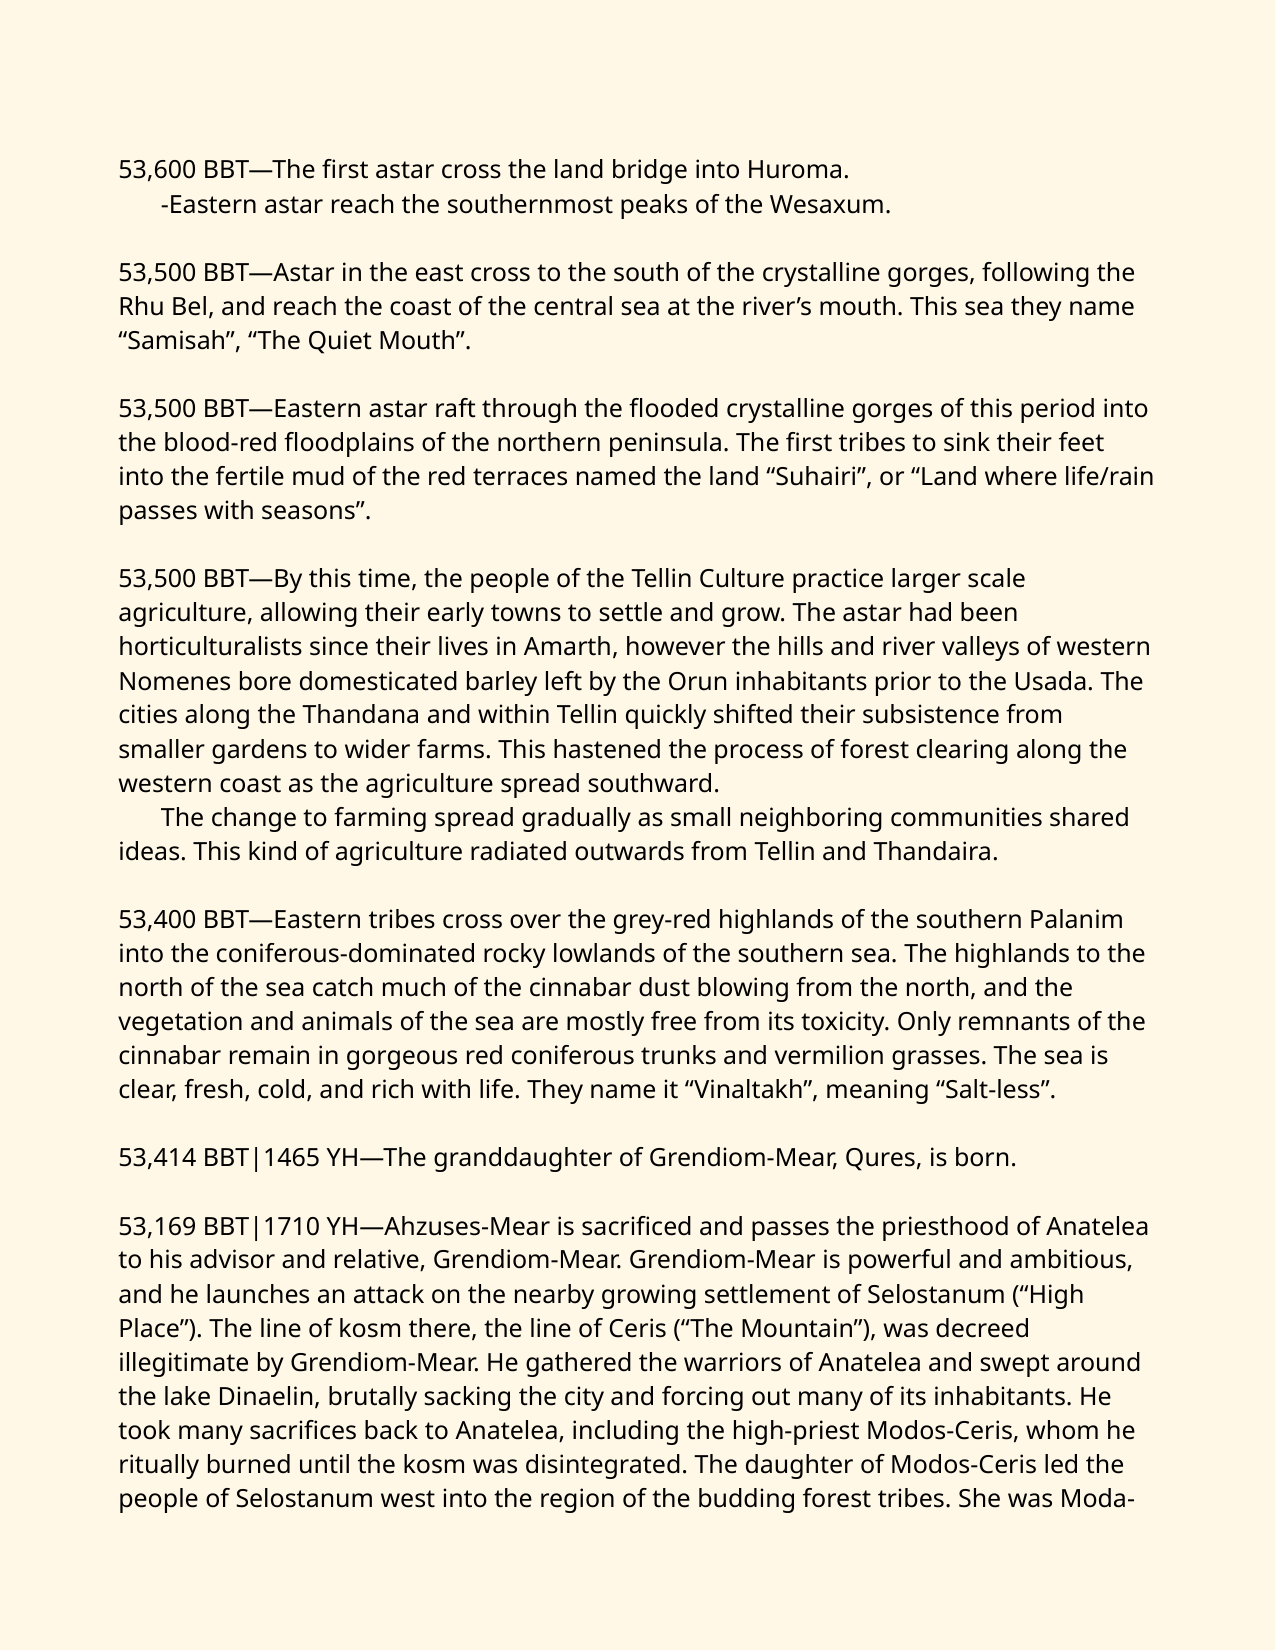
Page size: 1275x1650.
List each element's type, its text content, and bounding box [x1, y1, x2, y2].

text -Eastern astar reach the southernmost peaks of the Wesaxum. [118, 186, 1157, 220]
text 53,500 BBT—Eastern astar raft through the flooded crystalline gorges of this period into the blood-red floodplains of the northern peninsula. The first tribes to sink their feet into the fertile mud of the red terraces named the land “Suhairi”, or “Land where life/rain passes with seasons”. [118, 391, 1157, 527]
text The change to farming spread gradually as small neighboring communities shared ideas. This kind of agriculture radiated outwards from Tellin and Thandaira. [118, 799, 1157, 867]
text 53,500 BBT—Astar in the east cross to the south of the crystalline gorges, following the Rhu Bel, and reach the coast of the central sea at the river’s mouth. This sea they name “Samisah”, “The Quiet Mouth”. [118, 254, 1157, 357]
text 53,400 BBT—Eastern tribes cross over the grey-red highlands of the southern Palanim into the coniferous-dominated rocky lowlands of the southern sea. The highlands to the north of the sea catch much of the cinnabar dust blowing from the north, and the vegetation and animals of the sea are mostly free from its toxicity. Only remnants of the cinnabar remain in gorgeous red coniferous trunks and vermilion grasses. The sea is clear, fresh, cold, and rich with life. They name it “Vinaltakh”, meaning “Salt-less”. [118, 902, 1157, 1106]
text 53,414 BBT|1465 YH—The granddaughter of Grendiom-Mear, Qures, is born. [118, 1140, 1157, 1174]
text 53,500 BBT—By this time, the people of the Tellin Culture practice larger scale agriculture, allowing their early towns to settle and grow. The astar had been horticulturalists since their lives in Amarth, however the hills and river valleys of western Nomenes bore domesticated barley left by the Orun inhabitants prior to the Usada. The cities along the Thandana and within Tellin quickly shifted their subsistence from smaller gardens to wider farms. This hastened the process of forest clearing along the western coast as the agriculture spread southward. [118, 561, 1157, 799]
text 53,600 BBT—The first astar cross the land bridge into Huroma. [118, 152, 1157, 186]
text 53,169 BBT|1710 YH—Ahzuses-Mear is sacrificed and passes the priesthood of Anatelea to his advisor and relative, Grendiom-Mear. Grendiom-Mear is powerful and ambitious, and he launches an attack on the nearby growing settlement of Selostanum (“High Place”). The line of kosm there, the line of Ceris (“The Mountain”), was decreed illegitimate by Grendiom-Mear. He gathered the warriors of Anatelea and swept around the lake Dinaelin, brutally sacking the city and forcing out many of its inhabitants. He took many sacrifices back to Anatelea, including the high-priest Modos-Ceris, whom he ritually burned until the kosm was disintegrated. The daughter of Modos-Ceris led the people of Selostanum west into the region of the budding forest tribes. She was Moda- [118, 1208, 1157, 1515]
